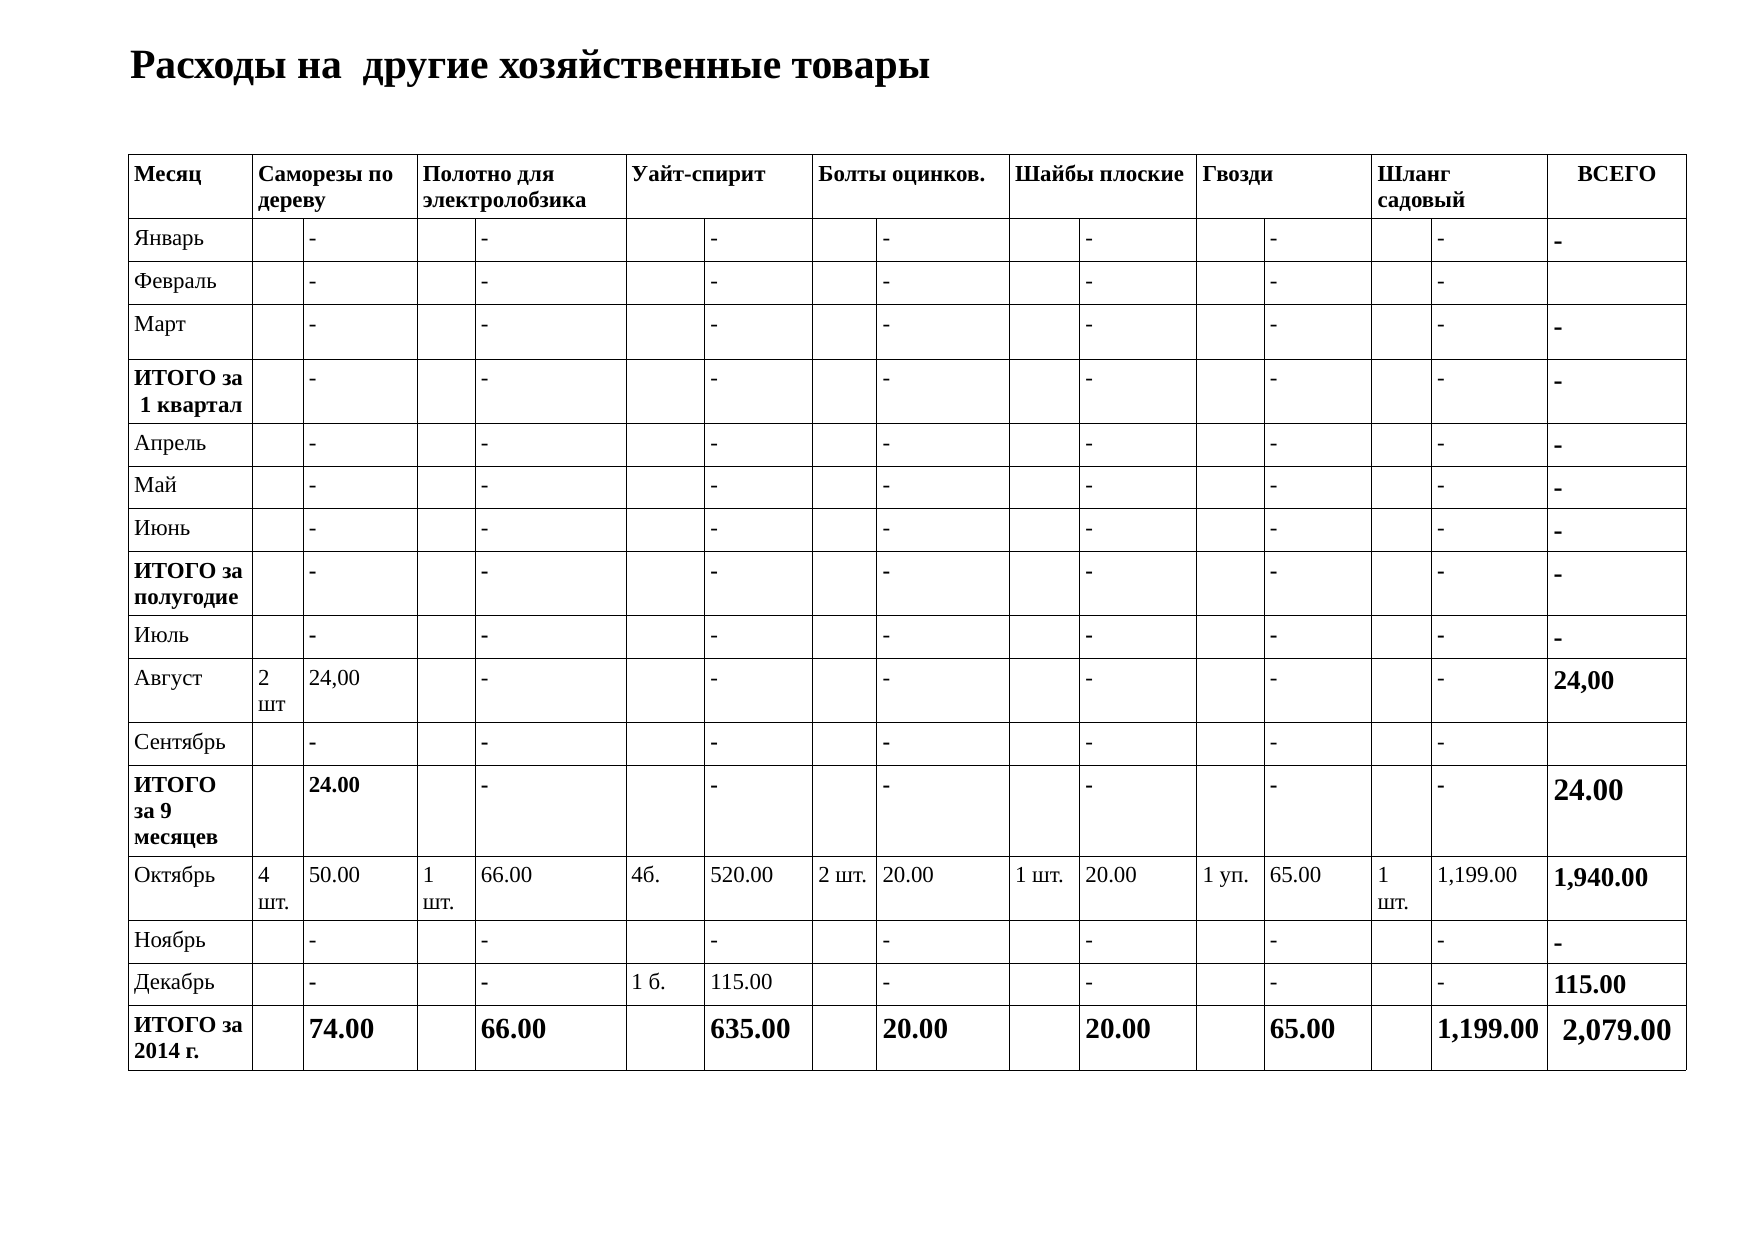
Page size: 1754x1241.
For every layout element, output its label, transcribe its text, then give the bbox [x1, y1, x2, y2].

table_cell [627, 262, 704, 304]
table_cell [813, 509, 876, 551]
table_cell [1010, 1006, 1079, 1069]
table_cell - [1265, 616, 1371, 658]
table_cell - [304, 424, 417, 466]
table_cell - [476, 219, 626, 261]
table_cell [1010, 766, 1079, 856]
table_cell - [877, 424, 1009, 466]
table_cell - [1080, 305, 1196, 358]
table_cell [1372, 467, 1431, 508]
table_cell [1010, 921, 1079, 962]
table_cell [1010, 219, 1079, 261]
table_cell [418, 424, 475, 466]
table_cell - [877, 467, 1009, 508]
table_cell 1 199,00 [1432, 1006, 1547, 1069]
table_cell [253, 766, 303, 856]
table_cell [627, 509, 704, 551]
table_cell [1010, 305, 1079, 358]
table_cell - [304, 552, 417, 615]
table_cell [627, 467, 704, 508]
table_cell - [304, 219, 417, 261]
table_cell - [304, 262, 417, 304]
table_cell [253, 467, 303, 508]
table_cell [1010, 723, 1079, 765]
table_cell - [705, 360, 812, 423]
table_cell [627, 616, 704, 658]
table_cell - [705, 616, 812, 658]
table_cell - [1265, 424, 1371, 466]
table_cell Март [129, 305, 252, 358]
table_cell - [1432, 305, 1547, 358]
table_cell 4б. [627, 857, 704, 920]
table_cell [1372, 659, 1431, 722]
table_cell [418, 305, 475, 358]
table_header Полотно для электролобзика [418, 155, 626, 218]
table_cell - [877, 921, 1009, 962]
table_cell - [1080, 921, 1196, 962]
table_cell ИТОГО за 9 месяцев [129, 766, 252, 856]
table_cell 20,00 [877, 857, 1009, 920]
table_cell [1372, 305, 1431, 358]
table_cell 66,00 [476, 1006, 626, 1069]
table_cell [813, 766, 876, 856]
table_cell [418, 360, 475, 423]
table_cell [418, 921, 475, 962]
table_cell - [1080, 659, 1196, 722]
table_cell [253, 964, 303, 1005]
table_cell [253, 1006, 303, 1069]
table_cell [418, 659, 475, 722]
table_cell [418, 509, 475, 551]
table_cell 20,00 [1080, 857, 1196, 920]
text Расходы на другие хозяйственные товары [130, 39, 1658, 87]
table_cell 635,00 [705, 1006, 812, 1069]
table_cell - [304, 305, 417, 358]
table_cell [1010, 262, 1079, 304]
table_cell [253, 723, 303, 765]
table_cell [418, 467, 475, 508]
table_cell - [304, 467, 417, 508]
table_cell 1 940,00 [1548, 857, 1686, 920]
table_cell - [1080, 424, 1196, 466]
table_cell - [1265, 360, 1371, 423]
table_cell - [1432, 467, 1547, 508]
table_cell [253, 921, 303, 962]
table_cell - [476, 921, 626, 962]
table_cell - [1548, 509, 1686, 551]
table_cell Февраль [129, 262, 252, 304]
table_cell [813, 921, 876, 962]
table_header ВСЕГО [1548, 155, 1686, 218]
table_header Гвозди [1197, 155, 1371, 218]
table_cell [627, 766, 704, 856]
table_cell - [304, 509, 417, 551]
table_cell 1 шт. [418, 857, 475, 920]
table_cell [1197, 616, 1264, 658]
table_cell - [877, 262, 1009, 304]
table_cell [1372, 552, 1431, 615]
table_cell 24,00 [304, 766, 417, 856]
table_cell - [476, 360, 626, 423]
table_cell [1197, 552, 1264, 615]
table_cell [813, 659, 876, 722]
table_cell - [1432, 219, 1547, 261]
table_cell - [1080, 766, 1196, 856]
table_cell - [705, 921, 812, 962]
table_cell - [1432, 921, 1547, 962]
table_cell - [304, 723, 417, 765]
table_cell [1010, 360, 1079, 423]
table_cell - [705, 305, 812, 358]
table_cell [253, 424, 303, 466]
table_cell Ноябрь [129, 921, 252, 962]
table_cell [1548, 262, 1686, 304]
table_cell 115,00 [705, 964, 812, 1005]
table_cell [1197, 219, 1264, 261]
table_cell [1372, 1006, 1431, 1069]
table_cell - [1432, 616, 1547, 658]
table_cell - [476, 424, 626, 466]
table_cell - [1080, 723, 1196, 765]
table_cell - [705, 659, 812, 722]
table_cell - [304, 616, 417, 658]
table_cell [1197, 964, 1264, 1005]
table_cell [1372, 964, 1431, 1005]
table_cell - [1080, 616, 1196, 658]
table_cell 1 б. [627, 964, 704, 1005]
table_cell [1197, 262, 1264, 304]
table_cell [418, 552, 475, 615]
table_cell [627, 921, 704, 962]
table_cell [253, 305, 303, 358]
table_cell 20,00 [877, 1006, 1009, 1069]
table_cell [1372, 424, 1431, 466]
table_cell 24,00 [1548, 766, 1686, 856]
table_cell 24,00 [304, 659, 417, 722]
table_cell [1372, 723, 1431, 765]
table_cell - [1265, 552, 1371, 615]
table_cell [1372, 616, 1431, 658]
table_cell - [1432, 262, 1547, 304]
table_cell - [1265, 509, 1371, 551]
table_cell - [1080, 964, 1196, 1005]
table_cell 115,00 [1548, 964, 1686, 1005]
table_cell [418, 723, 475, 765]
table_cell Май [129, 467, 252, 508]
table_cell - [476, 616, 626, 658]
table_cell 66,00 [476, 857, 626, 920]
table_cell - [1432, 659, 1547, 722]
table_cell [1197, 424, 1264, 466]
table_cell [1010, 552, 1079, 615]
table_cell [1010, 964, 1079, 1005]
table_header Месяц [129, 155, 252, 218]
table_cell [253, 616, 303, 658]
table_cell - [1432, 360, 1547, 423]
table_cell - [1080, 552, 1196, 615]
table_cell [813, 723, 876, 765]
table_cell [418, 219, 475, 261]
table_cell - [705, 424, 812, 466]
table_cell - [877, 219, 1009, 261]
table_cell [627, 659, 704, 722]
table_cell - [476, 509, 626, 551]
table_cell - [1080, 467, 1196, 508]
table_cell [418, 964, 475, 1005]
table_cell [1010, 659, 1079, 722]
table_cell - [877, 305, 1009, 358]
table_header Шайбы плоские [1010, 155, 1196, 218]
table_cell - [1265, 723, 1371, 765]
table_cell [1372, 509, 1431, 551]
table_cell - [1080, 509, 1196, 551]
table_cell 520,00 [705, 857, 812, 920]
table_cell 2 шт. [813, 857, 876, 920]
table_cell - [877, 659, 1009, 722]
table_cell [253, 219, 303, 261]
table_cell [627, 424, 704, 466]
table_cell [1372, 921, 1431, 962]
table_cell - [476, 766, 626, 856]
table_cell [813, 1006, 876, 1069]
table_cell [1372, 262, 1431, 304]
table_cell [1197, 766, 1264, 856]
table_cell - [1432, 964, 1547, 1005]
table_cell - [705, 766, 812, 856]
table_cell [418, 262, 475, 304]
table_cell [627, 305, 704, 358]
table_cell [253, 509, 303, 551]
table_cell [627, 360, 704, 423]
table_cell 65,00 [1265, 1006, 1371, 1069]
table_cell - [476, 467, 626, 508]
table_cell 4 шт. [253, 857, 303, 920]
table_cell [813, 964, 876, 1005]
table_cell [813, 467, 876, 508]
table_cell 20,00 [1080, 1006, 1196, 1069]
table_cell - [705, 219, 812, 261]
table_cell Сентябрь [129, 723, 252, 765]
table_cell - [1548, 616, 1686, 658]
table_cell - [1548, 552, 1686, 615]
table_cell Июнь [129, 509, 252, 551]
table_cell [253, 552, 303, 615]
table_cell Январь [129, 219, 252, 261]
table_cell - [1432, 766, 1547, 856]
table_cell - [877, 552, 1009, 615]
table_cell [813, 552, 876, 615]
table_cell - [1265, 766, 1371, 856]
table_cell [1197, 509, 1264, 551]
table_cell - [877, 360, 1009, 423]
table_cell Апрель [129, 424, 252, 466]
table_cell Декабрь [129, 964, 252, 1005]
table_cell [1197, 921, 1264, 962]
table_cell Август [129, 659, 252, 722]
table_cell [813, 262, 876, 304]
table_cell [627, 219, 704, 261]
table_cell - [304, 921, 417, 962]
table_cell 1 199,00 [1432, 857, 1547, 920]
table_cell - [877, 616, 1009, 658]
table_cell Октябрь [129, 857, 252, 920]
table_cell ИТОГО за полугодие [129, 552, 252, 615]
table_cell [1197, 360, 1264, 423]
table_cell - [705, 262, 812, 304]
table_header Уайт-спирит [627, 155, 812, 218]
table_cell - [1265, 262, 1371, 304]
table_cell 1 шт. [1372, 857, 1431, 920]
table_cell - [1432, 723, 1547, 765]
table_cell - [1265, 305, 1371, 358]
table_cell [813, 360, 876, 423]
table_cell [1197, 467, 1264, 508]
table_cell [1010, 467, 1079, 508]
table_cell [813, 616, 876, 658]
table_cell [1197, 1006, 1264, 1069]
table_cell - [1432, 552, 1547, 615]
table_cell Июль [129, 616, 252, 658]
table_cell [418, 616, 475, 658]
table_cell - [877, 509, 1009, 551]
table_cell [1010, 424, 1079, 466]
table_cell - [1080, 219, 1196, 261]
table_cell [1372, 766, 1431, 856]
table_cell - [1265, 921, 1371, 962]
table_cell - [1265, 964, 1371, 1005]
table_cell [627, 552, 704, 615]
table_cell [627, 1006, 704, 1069]
table_cell - [877, 766, 1009, 856]
table_cell - [705, 509, 812, 551]
table_cell [1548, 723, 1686, 765]
table_cell 74,00 [304, 1006, 417, 1069]
table_cell - [1548, 360, 1686, 423]
table_cell [253, 360, 303, 423]
table_cell - [476, 262, 626, 304]
table_cell - [476, 723, 626, 765]
table_cell [1197, 723, 1264, 765]
table_cell - [705, 467, 812, 508]
table_cell 1 шт. [1010, 857, 1079, 920]
table_cell - [1548, 424, 1686, 466]
table_cell [253, 262, 303, 304]
table_cell ИТОГО за 2014 г. [129, 1006, 252, 1069]
table_header Шланг садовый [1372, 155, 1547, 218]
table_header Болты оцинков. [813, 155, 1009, 218]
table_cell 65,00 [1265, 857, 1371, 920]
table_cell ИТОГО за 1 квартал [129, 360, 252, 423]
table_cell [813, 424, 876, 466]
table_header Саморезы по дереву [253, 155, 417, 218]
table_cell [627, 723, 704, 765]
table_cell [418, 1006, 475, 1069]
table_cell - [705, 552, 812, 615]
table_cell [1372, 360, 1431, 423]
table_cell 50,00 [304, 857, 417, 920]
table_cell - [1432, 509, 1547, 551]
table_cell - [304, 964, 417, 1005]
table_cell 2 079,00 [1548, 1006, 1686, 1069]
table_cell [1372, 219, 1431, 261]
table_cell - [1548, 467, 1686, 508]
table_cell 1 уп. [1197, 857, 1264, 920]
table_cell - [304, 360, 417, 423]
table_cell - [476, 659, 626, 722]
table_cell - [476, 305, 626, 358]
table_cell - [1265, 219, 1371, 261]
table_cell - [705, 723, 812, 765]
table_cell - [877, 723, 1009, 765]
table_cell - [476, 964, 626, 1005]
table_cell 2 шт [253, 659, 303, 722]
table_cell [813, 305, 876, 358]
table_cell [813, 219, 876, 261]
table_cell [1197, 659, 1264, 722]
table_cell - [1548, 305, 1686, 358]
table_cell - [877, 964, 1009, 1005]
table_cell - [1080, 360, 1196, 423]
table_cell - [1265, 467, 1371, 508]
table_cell - [1548, 219, 1686, 261]
table_cell - [1548, 921, 1686, 962]
table_cell - [476, 552, 626, 615]
table_cell - [1265, 659, 1371, 722]
table_cell [1010, 616, 1079, 658]
table_cell [418, 766, 475, 856]
table_cell [1010, 509, 1079, 551]
table_cell - [1432, 424, 1547, 466]
table_cell 24,00 [1548, 659, 1686, 722]
table_cell - [1080, 262, 1196, 304]
table_cell [1197, 305, 1264, 358]
